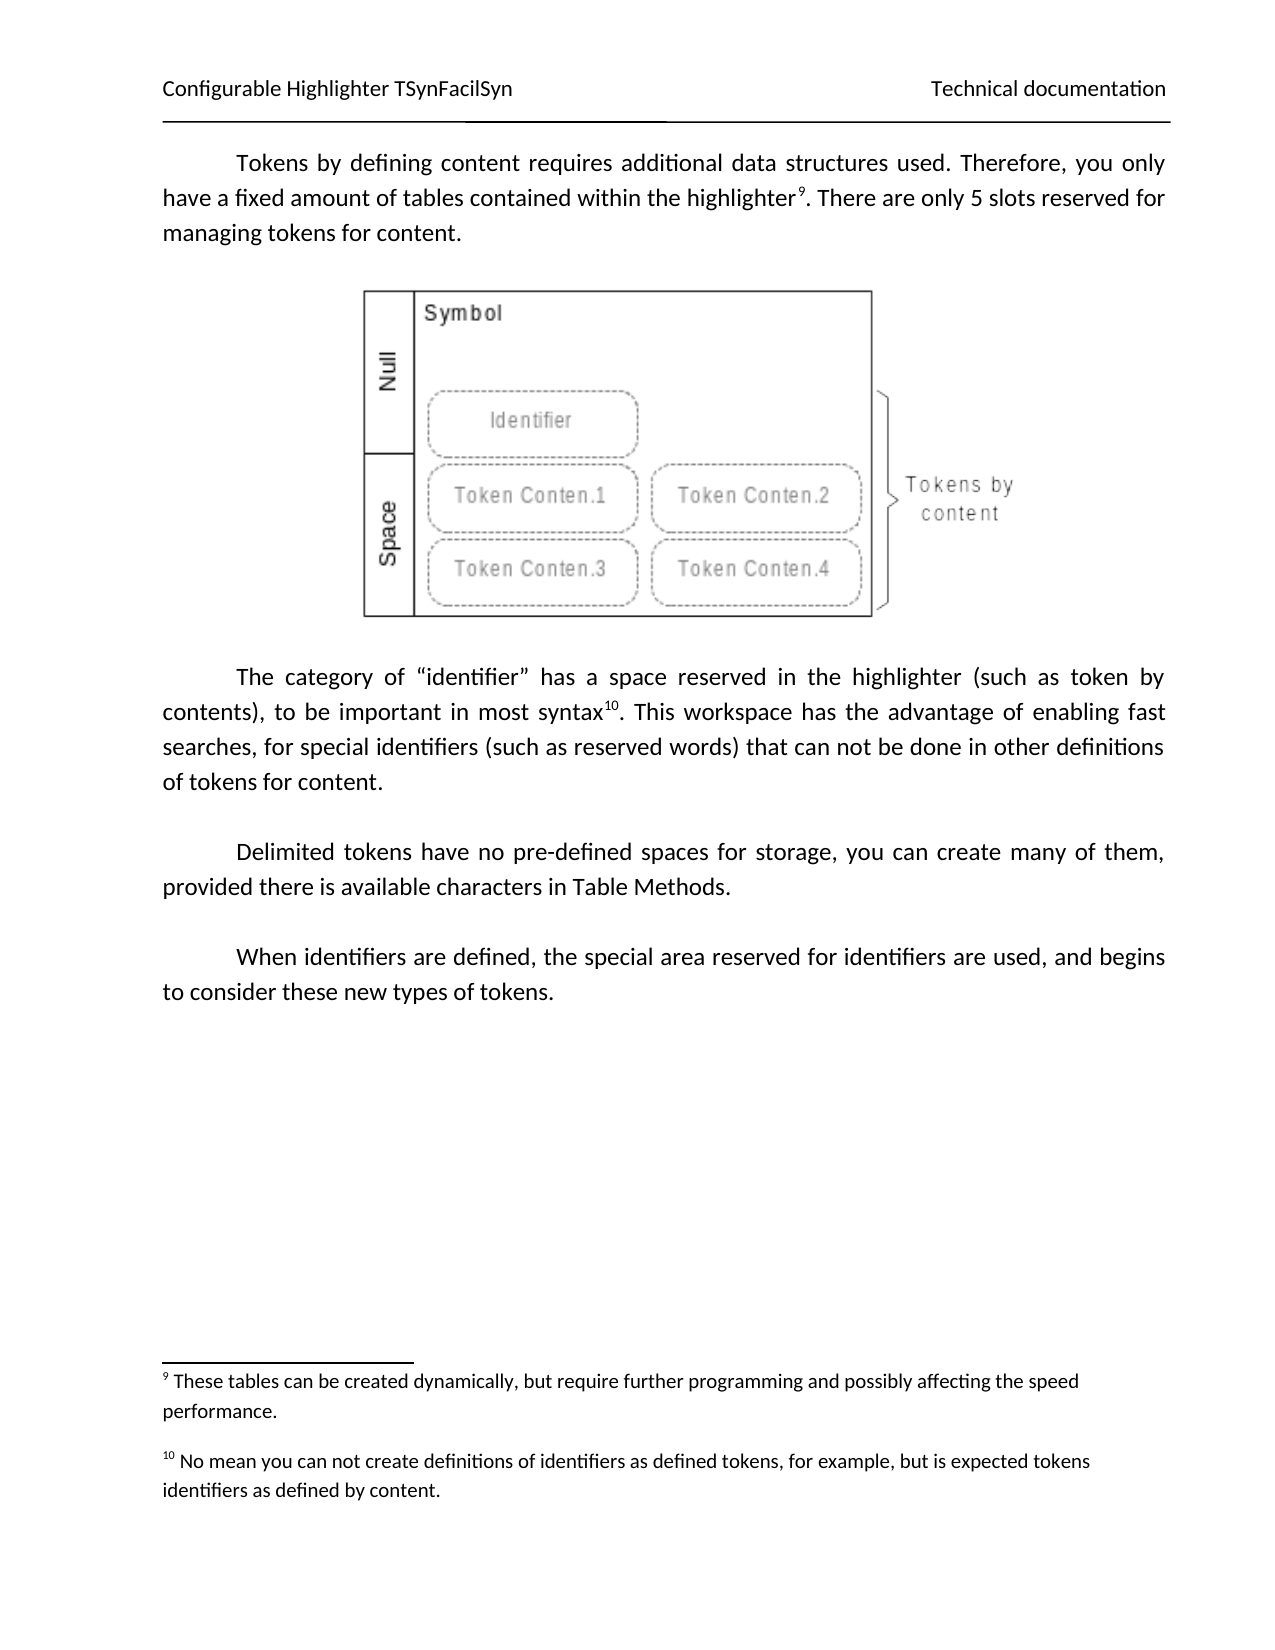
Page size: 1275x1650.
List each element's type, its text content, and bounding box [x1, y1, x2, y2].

text The category of “identifier” has a space reserved in the highlighter (such as token by contents), to be important in most syntax. This workspace has the advantage of enabling fast searches, for special identifiers (such as reserved words) that can not be done in other definitions of tokens for content. [162, 662, 1167, 797]
text When identifiers are defined, the special area reserved for identifiers are used, and begins to consider these new types of tokens. [162, 942, 1167, 1007]
text No mean you can not create definitions of identifiers as defined tokens, for example, but is expected tokens identifiers as defined by content. [162, 1448, 1167, 1502]
text These tables can be created dynamically, but require further programming and possibly affecting the speed performance. [162, 1369, 1167, 1423]
text Tokens by defining content requires additional data structures used. Therefore, you only have a fixed amount of tables contained within the highlighter. There are only 5 slots reserved for managing tokens for content. [162, 148, 1167, 248]
text Delimited tokens have no pre-defined spaces for storage, you can create many of them, provided there is available characters in Table Methods. [162, 837, 1167, 902]
